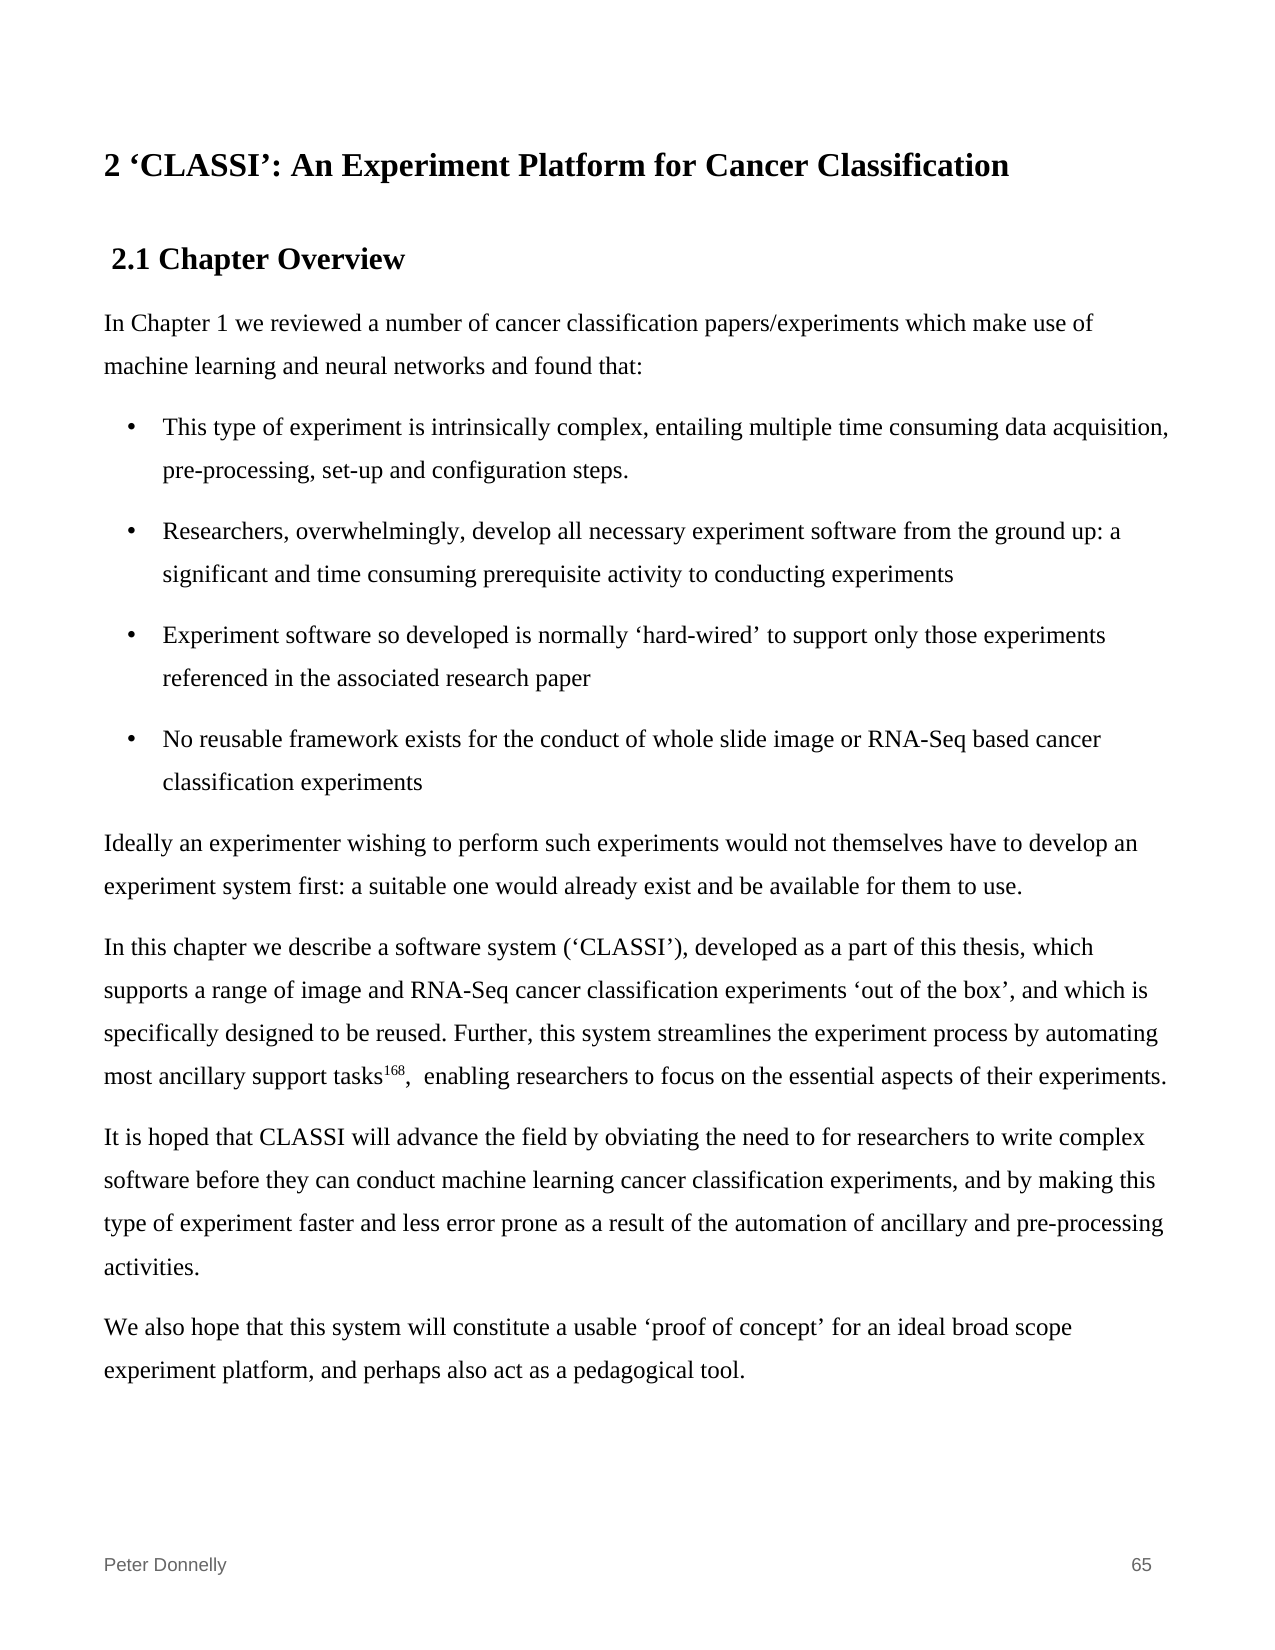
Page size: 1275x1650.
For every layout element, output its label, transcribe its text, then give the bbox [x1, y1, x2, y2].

list No reusable framework exists for the conduct of whole slide image or RNA-Seq based cancer classification experiments [127, 724, 1181, 796]
list This type of experiment is intrinsically complex, entailing multiple time consuming data acquisition, pre-processing, set-up and configuration steps. [127, 412, 1181, 484]
list Experiment software so developed is normally ‘hard-wired’ to support only those experiments referenced in the associated research paper [127, 620, 1181, 692]
text We also hope that this system will constitute a usable ‘proof of concept’ for an ideal broad scope experiment platform, and perhaps also act as a pedagogical tool. [103, 1312, 1181, 1384]
text It is hoped that CLASSI will advance the field by obviating the need to for researchers to write complex software before they can conduct machine learning cancer classification experiments, and by making this type of experiment faster and less error prone as a result of the automation of ancillary and pre-processing activities. [103, 1122, 1181, 1280]
text In Chapter 1 we reviewed a number of cancer classification papers/experiments which make use of machine learning and neural networks and found that: [103, 308, 1181, 380]
subtitle Chapter Overview [103, 240, 1181, 276]
list Researchers, overwhelmingly, develop all necessary experiment software from the ground up: a significant and time consuming prerequisite activity to conducting experiments [127, 516, 1181, 588]
text In this chapter we describe a software system (‘CLASSI’), developed as a part of this thesis, which supports a range of image and RNA-Seq cancer classification experiments ‘out of the box’, and which is specifically designed to be reused. Further, this system streamlines the experiment process by automating most ancillary support tasks, enabling researchers to focus on the essential aspects of their experiments. [103, 932, 1181, 1090]
text Ideally an experimenter wishing to perform such experiments would not themselves have to develop an experiment system first: a suitable one would already exist and be available for them to use. [103, 828, 1181, 900]
subtitle ‘CLASSI’: An Experiment Platform for Cancer Classification [103, 145, 1181, 183]
